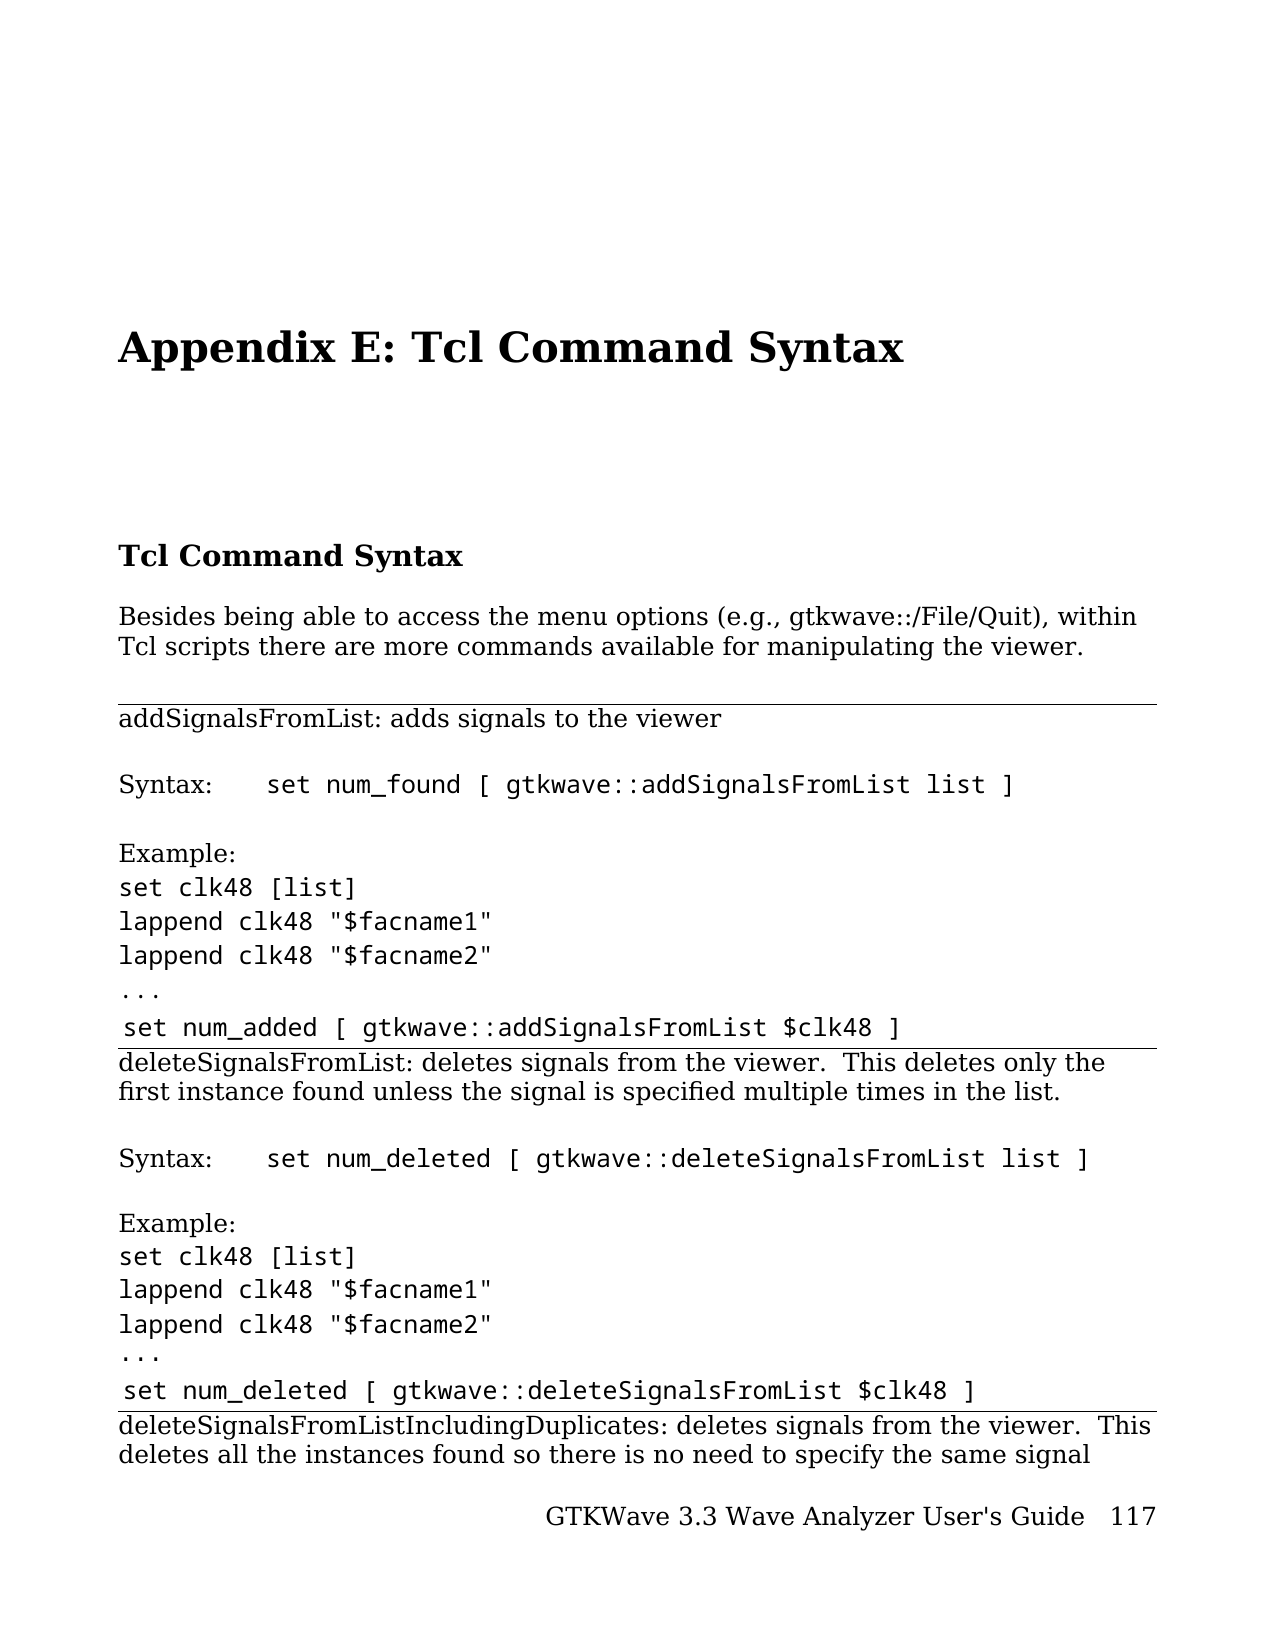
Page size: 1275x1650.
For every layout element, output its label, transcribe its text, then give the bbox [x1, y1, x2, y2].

text set num_deleted [ gtkwave::deleteSignalsFromList $clk48 ] [118, 1369, 1157, 1411]
text Syntax: set num_found [ gtkwave::addSignalsFromList list ] [118, 767, 1157, 801]
text Example: [118, 835, 1157, 869]
text set clk48 [list] [118, 1238, 1157, 1272]
text Besides being able to access the menu options (e.g., gtkwave::/File/Quit), within Tcl scripts there are more commands available for manipulating the viewer. [118, 603, 1157, 661]
text Tcl Command Syntax [118, 539, 1157, 573]
text ... [118, 971, 1157, 1006]
text lappend clk48 "$facname2" [118, 1306, 1157, 1340]
text set clk48 [list] [118, 869, 1157, 903]
text ... [118, 1340, 1157, 1369]
text Appendix E: Tcl Command Syntax [118, 324, 1157, 373]
text Syntax: set num_deleted [ gtkwave::deleteSignalsFromList list ] [118, 1141, 1157, 1175]
text set num_added [ gtkwave::addSignalsFromList $clk48 ] [118, 1006, 1157, 1048]
text lappend clk48 "$facname1" [118, 903, 1157, 937]
text deleteSignalsFromList: deletes signals from the viewer. This deletes only the first instance found unless the signal is specified multiple times in the list. [118, 1049, 1157, 1107]
text lappend clk48 "$facname2" [118, 937, 1157, 971]
text lappend clk48 "$facname1" [118, 1272, 1157, 1306]
text deleteSignalsFromListIncludingDuplicates: deletes signals from the viewer. This deletes all the instances found so there is no need to specify the same signal [118, 1412, 1157, 1470]
text addSignalsFromList: adds signals to the viewer [118, 705, 1157, 733]
text Example: [118, 1209, 1157, 1238]
